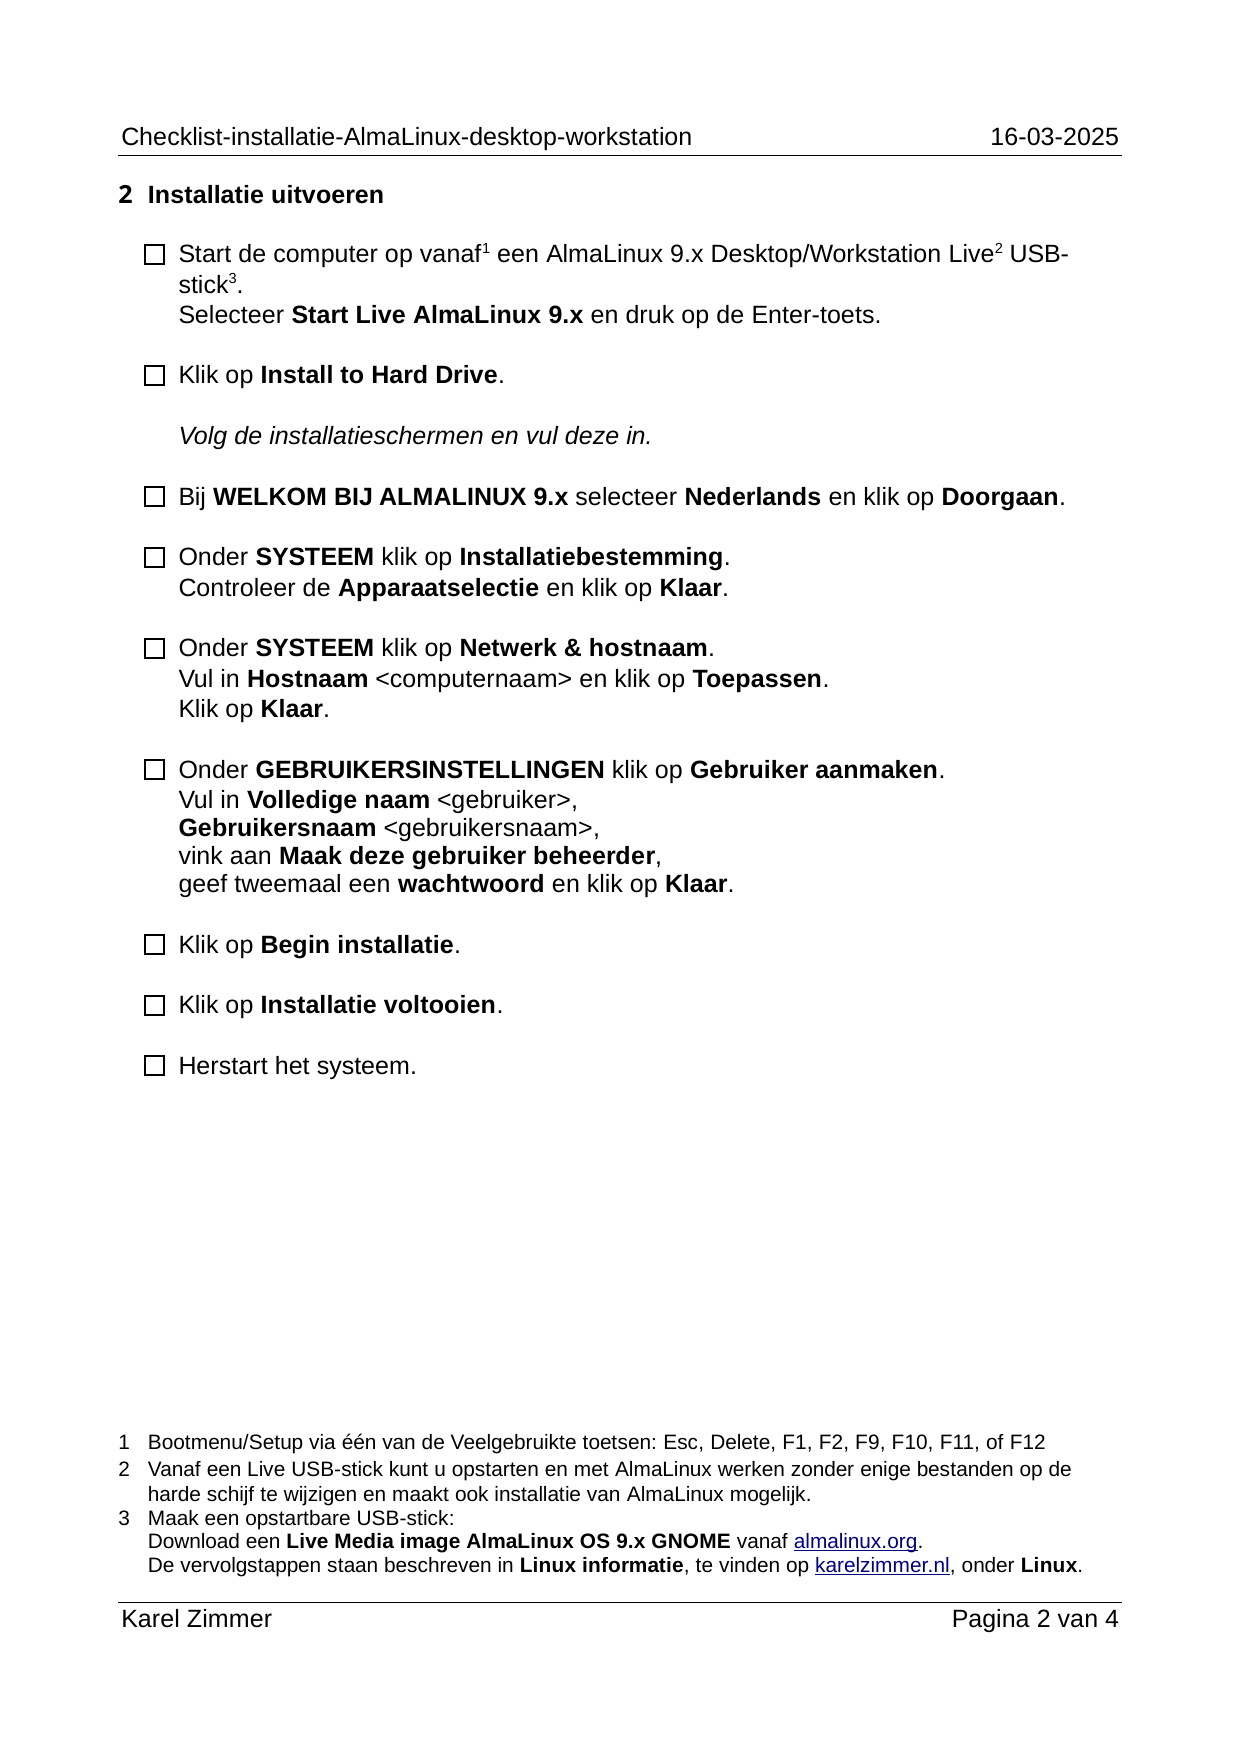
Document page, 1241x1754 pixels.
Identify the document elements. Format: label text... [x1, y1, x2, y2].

table_cell [142, 360, 177, 391]
table_cell [118, 664, 142, 694]
table_cell [177, 603, 1122, 633]
table_cell Herstart het systeem. [177, 1051, 1122, 1081]
table_cell [142, 603, 177, 633]
table_cell [118, 754, 142, 785]
list Installatie uitvoeren [118, 177, 1122, 211]
table_cell [177, 451, 1122, 482]
table_cell [142, 785, 177, 899]
table_cell [118, 990, 142, 1020]
table_cell Onder SYSTEEM klik op Netwerk & hostnaam. [177, 633, 1122, 663]
table_cell Klik op Klaar. [177, 694, 1122, 724]
table_cell [118, 573, 142, 603]
table_cell [142, 542, 177, 572]
table_cell Onder SYSTEEM klik op Installatiebestemming. [177, 542, 1122, 572]
table_cell Bij WELKOM BIJ ALMALINUX 9.x selecteer Nederlands en klik op Doorgaan. [177, 482, 1122, 512]
table_cell [118, 451, 142, 482]
table_cell [118, 269, 142, 300]
table_cell [118, 724, 142, 754]
table_cell stick. [177, 269, 1122, 300]
table_cell [118, 512, 142, 542]
table_header [118, 239, 142, 269]
table_cell [142, 664, 177, 694]
table_cell [118, 482, 142, 512]
table_cell [142, 929, 177, 960]
table_cell [177, 1020, 1122, 1051]
table_cell Klik op Install to Hard Drive. [177, 360, 1122, 391]
table_cell [118, 1051, 142, 1081]
table_cell [142, 512, 177, 542]
table_cell [142, 451, 177, 482]
table_cell [118, 1020, 142, 1051]
table_cell [142, 633, 177, 663]
table_cell Controleer de Apparaatselectie en klik op Klaar. [177, 573, 1122, 603]
table_cell Klik op Begin installatie. [177, 929, 1122, 960]
table_cell [142, 269, 177, 300]
table_cell [142, 754, 177, 785]
table_cell [177, 960, 1122, 990]
table_cell Vul in Hostnaam <computernaam> en klik op Toepassen. [177, 664, 1122, 694]
table_cell [142, 1020, 177, 1051]
table_cell Selecteer Start Live AlmaLinux 9.x en druk op de Enter-toets. [177, 300, 1122, 330]
table_cell [118, 542, 142, 572]
table_cell [118, 785, 142, 899]
table_cell Onder GEBRUIKERSINSTELLINGEN klik op Gebruiker aanmaken. [177, 754, 1122, 785]
table_cell [142, 990, 177, 1020]
table_header [142, 239, 177, 269]
table_cell [177, 899, 1122, 929]
table_cell [118, 929, 142, 960]
table_cell [142, 694, 177, 724]
table_cell [142, 573, 177, 603]
table_cell [177, 330, 1122, 360]
table_cell [118, 300, 142, 330]
table_cell [142, 724, 177, 754]
table_cell [118, 360, 142, 391]
table_header Start de computer op vanaf een AlmaLinux 9.x Desktop/Workstation Live USB- [177, 239, 1122, 269]
table_cell [142, 899, 177, 929]
table_cell [142, 330, 177, 360]
table_cell [142, 421, 177, 451]
table_cell [118, 633, 142, 663]
table_cell [142, 391, 177, 421]
table_cell Klik op Installatie voltooien. [177, 990, 1122, 1020]
table_cell [118, 391, 142, 421]
table_cell [118, 603, 142, 633]
table_cell [118, 421, 142, 451]
table_cell [142, 482, 177, 512]
table_cell [118, 330, 142, 360]
table_cell Vul in Volledige naam <gebruiker>, Gebruikersnaam <gebruikersnaam>, vink aan Maak deze gebruiker beheerder, geef tweemaal een wachtwoord en klik op Klaar. [177, 785, 1122, 899]
table_cell [118, 960, 142, 990]
table_cell [177, 512, 1122, 542]
table_cell [118, 899, 142, 929]
table_cell [142, 300, 177, 330]
table_cell [177, 391, 1122, 421]
table_cell [177, 724, 1122, 754]
table_cell Volg de installatieschermen en vul deze in. [177, 421, 1122, 451]
table_cell [142, 1051, 177, 1081]
table_cell [142, 960, 177, 990]
table_cell [118, 694, 142, 724]
